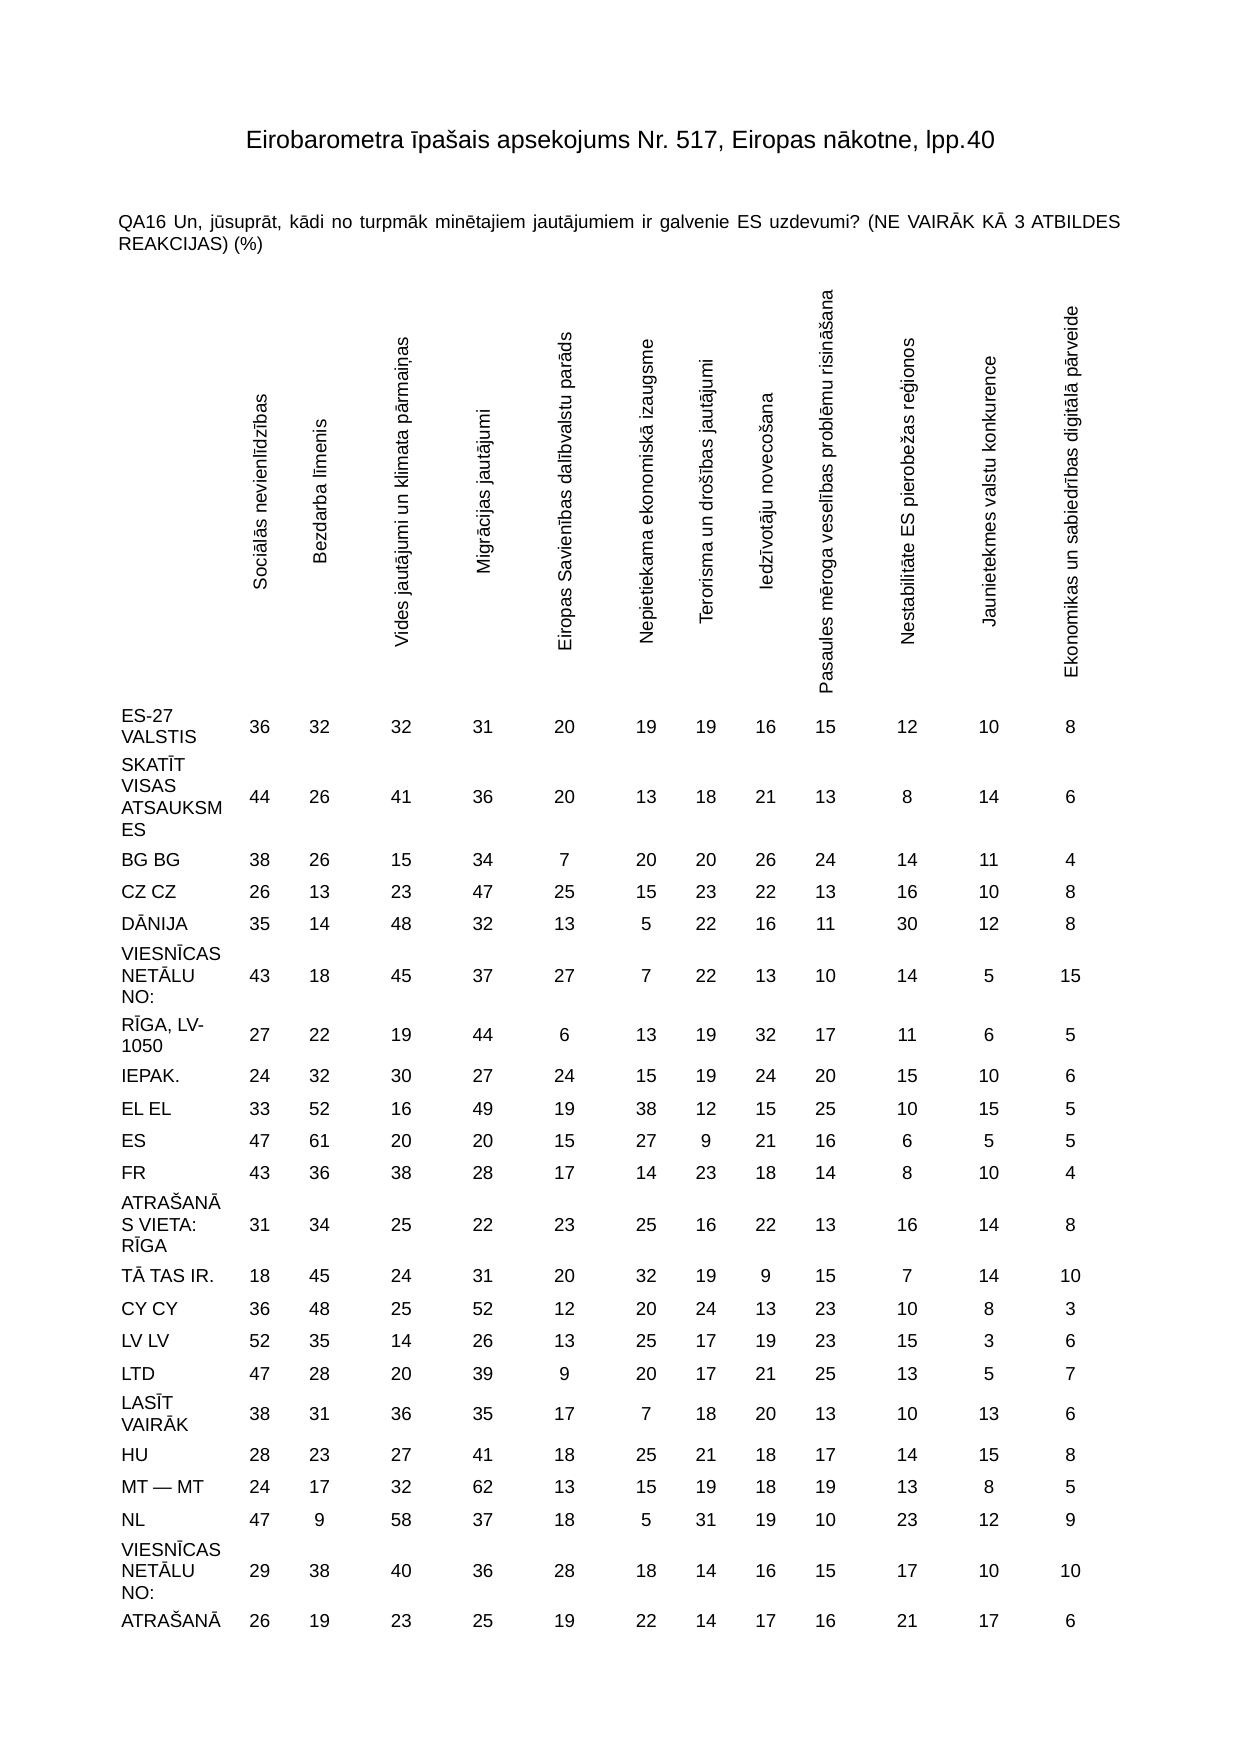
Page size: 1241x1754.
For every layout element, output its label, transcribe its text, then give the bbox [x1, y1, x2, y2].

table_cell 14 [959, 751, 1018, 843]
table_cell 21 [736, 1124, 795, 1157]
table_cell 12 [959, 908, 1018, 940]
table_cell 62 [453, 1471, 512, 1503]
table_cell 25 [616, 1438, 676, 1471]
table_cell 16 [676, 1189, 736, 1260]
table_cell 27 [349, 1438, 453, 1471]
table_cell 31 [453, 1260, 512, 1292]
table_cell 8 [855, 751, 959, 843]
table_cell 14 [959, 1189, 1018, 1260]
table_cell 22 [616, 1606, 676, 1636]
table_cell 16 [349, 1092, 453, 1124]
table_cell 6 [1019, 1606, 1122, 1636]
table_cell 26 [290, 751, 349, 843]
table_cell 27 [453, 1060, 512, 1092]
table_cell 14 [616, 1157, 676, 1189]
table_cell 19 [736, 1503, 795, 1535]
table_cell 8 [959, 1292, 1018, 1324]
table_cell 5 [959, 940, 1018, 1011]
table_cell BG BG [118, 843, 229, 875]
table_cell 22 [290, 1011, 349, 1059]
table_cell 11 [855, 1011, 959, 1059]
table_cell 32 [349, 1471, 453, 1503]
table_cell 3 [959, 1325, 1018, 1357]
table_cell 26 [230, 1606, 289, 1636]
table_cell 14 [676, 1535, 736, 1606]
table_header Eiropas Savienības dalībvalstu parāds [513, 282, 616, 702]
table_cell 31 [453, 702, 512, 751]
table_cell 13 [795, 1389, 855, 1438]
table_cell 15 [1019, 940, 1122, 1011]
table_cell 13 [795, 875, 855, 908]
table_cell ATRAŠANĀS VIETA: RĪGA [118, 1189, 229, 1260]
table_cell 22 [676, 940, 736, 1011]
table_cell 13 [795, 1189, 855, 1260]
table_cell 33 [230, 1092, 289, 1124]
table_cell 52 [453, 1292, 512, 1324]
table_cell 15 [959, 1092, 1018, 1124]
table_cell 12 [513, 1292, 616, 1324]
table_cell 10 [959, 1060, 1018, 1092]
table_cell 13 [616, 751, 676, 843]
table_header Bezdarba līmenis [290, 282, 349, 702]
table_cell 27 [230, 1011, 289, 1059]
table_cell 23 [349, 1606, 453, 1636]
table_cell IEPAK. [118, 1060, 229, 1092]
table_cell 8 [1019, 908, 1122, 940]
table_cell 22 [736, 1189, 795, 1260]
table_cell 10 [855, 1389, 959, 1438]
table_cell 17 [736, 1606, 795, 1636]
table_cell 30 [349, 1060, 453, 1092]
table_cell 22 [453, 1189, 512, 1260]
table_cell VIESNĪCAS NETĀLU NO: [118, 940, 229, 1011]
table_cell 24 [349, 1260, 453, 1292]
table_cell 20 [795, 1060, 855, 1092]
table_cell 31 [676, 1503, 736, 1535]
table_cell 5 [1019, 1092, 1122, 1124]
table_cell 8 [1019, 1189, 1122, 1260]
table_cell 31 [290, 1389, 349, 1438]
table_cell 36 [290, 1157, 349, 1189]
table_cell 19 [616, 702, 676, 751]
table_cell 15 [736, 1092, 795, 1124]
table_cell 47 [230, 1357, 289, 1389]
table_cell 34 [453, 843, 512, 875]
table_cell 23 [290, 1438, 349, 1471]
table_cell 16 [736, 908, 795, 940]
table_cell 5 [1019, 1471, 1122, 1503]
table_cell CZ CZ [118, 875, 229, 908]
table_cell 37 [453, 1503, 512, 1535]
table_cell 15 [616, 875, 676, 908]
table_cell ES-27 VALSTIS [118, 702, 229, 751]
table_cell 48 [349, 908, 453, 940]
table_cell 24 [736, 1060, 795, 1092]
table_cell HU [118, 1438, 229, 1471]
table_cell 23 [676, 875, 736, 908]
table_cell 15 [795, 1260, 855, 1292]
table_cell 25 [513, 875, 616, 908]
table_cell LASĪT VAIRĀK [118, 1389, 229, 1438]
table_cell 13 [855, 1471, 959, 1503]
table_cell 25 [795, 1092, 855, 1124]
table_cell 49 [453, 1092, 512, 1124]
table_cell 36 [349, 1389, 453, 1438]
table_cell 32 [736, 1011, 795, 1059]
table_cell 45 [290, 1260, 349, 1292]
table_cell 7 [855, 1260, 959, 1292]
table_cell 20 [513, 702, 616, 751]
table_header Terorisma un drošības jautājumi [676, 282, 736, 702]
table_cell 6 [1019, 1325, 1122, 1357]
table_cell 14 [855, 843, 959, 875]
table_cell 23 [349, 875, 453, 908]
table_cell 12 [855, 702, 959, 751]
table_cell 10 [1019, 1535, 1122, 1606]
table_cell 39 [453, 1357, 512, 1389]
table_cell 6 [1019, 1389, 1122, 1438]
table_cell 14 [676, 1606, 736, 1636]
table_cell 20 [616, 1292, 676, 1324]
table_cell 20 [349, 1357, 453, 1389]
table_cell 38 [616, 1092, 676, 1124]
table_cell 13 [513, 1471, 616, 1503]
table_cell 32 [453, 908, 512, 940]
table_cell 14 [290, 908, 349, 940]
table_cell 41 [349, 751, 453, 843]
table_cell 20 [513, 1260, 616, 1292]
table_cell 20 [676, 843, 736, 875]
table_header Nestabilitāte ES pierobežas reģionos [855, 282, 959, 702]
table_cell 38 [349, 1157, 453, 1189]
table_cell 17 [959, 1606, 1018, 1636]
table_cell 15 [513, 1124, 616, 1157]
table_header Jaunietekmes valstu konkurence [959, 282, 1018, 702]
table_cell 28 [290, 1357, 349, 1389]
table_cell 11 [795, 908, 855, 940]
table_cell 19 [676, 1260, 736, 1292]
table_cell 23 [676, 1157, 736, 1189]
table_cell 15 [616, 1060, 676, 1092]
table_cell 32 [290, 1060, 349, 1092]
table_cell 27 [616, 1124, 676, 1157]
table_cell 47 [230, 1503, 289, 1535]
table_cell 8 [959, 1471, 1018, 1503]
table_cell 19 [349, 1011, 453, 1059]
table_cell 32 [349, 702, 453, 751]
table_cell 10 [1019, 1260, 1122, 1292]
table_cell 6 [959, 1011, 1018, 1059]
table_header Ekonomikas un sabiedrības digitālā pārveide [1019, 282, 1122, 702]
table_cell 17 [290, 1471, 349, 1503]
table_cell 23 [795, 1325, 855, 1357]
table_header Sociālās nevienlīdzības [230, 282, 289, 702]
table_cell 19 [513, 1606, 616, 1636]
table_cell 16 [795, 1606, 855, 1636]
table_cell 13 [513, 1325, 616, 1357]
text QA16 Un, jūsuprāt, kādi no turpmāk minētajiem jautājumiem ir galvenie ES uzdevumi? (NE VAIRĀK KĀ 3 ATBILDES REAKCIJAS) (%) [118, 211, 1122, 254]
table_cell 23 [513, 1189, 616, 1260]
table_cell 13 [616, 1011, 676, 1059]
table_cell 20 [616, 843, 676, 875]
table_cell 10 [795, 940, 855, 1011]
table_cell 17 [855, 1535, 959, 1606]
table_cell 24 [230, 1060, 289, 1092]
table_cell 7 [616, 940, 676, 1011]
table_cell 8 [1019, 875, 1122, 908]
table_cell 5 [1019, 1124, 1122, 1157]
table_cell 10 [959, 1157, 1018, 1189]
table_cell 21 [736, 751, 795, 843]
table_cell RĪGA, LV-1050 [118, 1011, 229, 1059]
table_cell 28 [230, 1438, 289, 1471]
table_cell 9 [676, 1124, 736, 1157]
table_cell 19 [795, 1471, 855, 1503]
table_cell 16 [736, 1535, 795, 1606]
table_cell 36 [453, 751, 512, 843]
table_cell 38 [230, 843, 289, 875]
table_cell 14 [795, 1157, 855, 1189]
table_cell EL EL [118, 1092, 229, 1124]
table_cell 18 [736, 1157, 795, 1189]
table_cell 15 [616, 1471, 676, 1503]
table_cell 15 [795, 1535, 855, 1606]
table_header [118, 282, 229, 702]
table_cell CY CY [118, 1292, 229, 1324]
table_cell 44 [230, 751, 289, 843]
table_cell 7 [513, 843, 616, 875]
table_cell 52 [290, 1092, 349, 1124]
table_cell 31 [230, 1189, 289, 1260]
table_cell 44 [453, 1011, 512, 1059]
table_cell 6 [513, 1011, 616, 1059]
table_cell 52 [230, 1325, 289, 1357]
table_cell 20 [616, 1357, 676, 1389]
table_cell 4 [1019, 843, 1122, 875]
table_cell 15 [855, 1325, 959, 1357]
table_cell 16 [855, 875, 959, 908]
table_cell 25 [453, 1606, 512, 1636]
table_cell MT — MT [118, 1471, 229, 1503]
table_cell 5 [616, 1503, 676, 1535]
table_cell 17 [676, 1325, 736, 1357]
table_cell 18 [616, 1535, 676, 1606]
table_cell 22 [676, 908, 736, 940]
table_cell 36 [453, 1535, 512, 1606]
table_cell 47 [453, 875, 512, 908]
table_cell 14 [855, 1438, 959, 1471]
table_cell 43 [230, 1157, 289, 1189]
table_cell 35 [453, 1389, 512, 1438]
table_cell 8 [1019, 1438, 1122, 1471]
table_cell 6 [855, 1124, 959, 1157]
table_cell ES [118, 1124, 229, 1157]
table_cell 19 [676, 1471, 736, 1503]
table_cell 28 [453, 1157, 512, 1189]
table_header Iedzīvotāju novecošana [736, 282, 795, 702]
table_cell 26 [736, 843, 795, 875]
table_cell 23 [795, 1292, 855, 1324]
table_cell 16 [736, 702, 795, 751]
table_cell 18 [676, 751, 736, 843]
table_cell 32 [290, 702, 349, 751]
table_cell 20 [513, 751, 616, 843]
table_cell 3 [1019, 1292, 1122, 1324]
table_cell 14 [349, 1325, 453, 1357]
table_cell 35 [290, 1325, 349, 1357]
table_cell 5 [1019, 1011, 1122, 1059]
table_cell 18 [513, 1438, 616, 1471]
table_cell 29 [230, 1535, 289, 1606]
table_cell 17 [513, 1157, 616, 1189]
table_cell 36 [230, 1292, 289, 1324]
table_cell 37 [453, 940, 512, 1011]
table_cell 10 [855, 1092, 959, 1124]
table_cell 26 [290, 843, 349, 875]
table_cell 13 [736, 1292, 795, 1324]
table_cell 21 [676, 1438, 736, 1471]
table_cell 8 [1019, 702, 1122, 751]
table_cell 25 [616, 1189, 676, 1260]
table_cell 15 [855, 1060, 959, 1092]
table_cell 7 [616, 1389, 676, 1438]
table_cell 13 [290, 875, 349, 908]
table_cell 15 [959, 1438, 1018, 1471]
table_cell LV LV [118, 1325, 229, 1357]
table_cell 5 [959, 1124, 1018, 1157]
table_cell 45 [349, 940, 453, 1011]
table_cell 17 [795, 1011, 855, 1059]
table_cell 48 [290, 1292, 349, 1324]
table_cell 15 [795, 702, 855, 751]
table_cell 25 [349, 1292, 453, 1324]
table_cell 18 [230, 1260, 289, 1292]
table_cell 20 [349, 1124, 453, 1157]
table_cell 10 [959, 875, 1018, 908]
table_cell 58 [349, 1503, 453, 1535]
table_cell 24 [230, 1471, 289, 1503]
table_cell 38 [290, 1535, 349, 1606]
table_cell DĀNIJA [118, 908, 229, 940]
table_cell 10 [959, 702, 1018, 751]
table_cell 18 [676, 1389, 736, 1438]
table_cell 32 [616, 1260, 676, 1292]
table_cell SKATĪT VISAS ATSAUKSMES [118, 751, 229, 843]
table_cell 41 [453, 1438, 512, 1471]
table_cell 19 [736, 1325, 795, 1357]
table_header Pasaules mēroga veselības problēmu risināšana [795, 282, 855, 702]
table_cell 28 [513, 1535, 616, 1606]
table_cell 19 [676, 1011, 736, 1059]
table_cell NL [118, 1503, 229, 1535]
table_cell 34 [290, 1189, 349, 1260]
table_cell 27 [513, 940, 616, 1011]
table_cell 19 [290, 1606, 349, 1636]
table_cell VIESNĪCAS NETĀLU NO: [118, 1535, 229, 1606]
table_cell 7 [1019, 1357, 1122, 1389]
table_cell 22 [736, 875, 795, 908]
table_cell ATRAŠANĀ [118, 1606, 229, 1636]
table_cell 6 [1019, 1060, 1122, 1092]
table_cell 5 [616, 908, 676, 940]
table_cell 21 [855, 1606, 959, 1636]
table_cell 9 [736, 1260, 795, 1292]
table_cell 17 [513, 1389, 616, 1438]
table_cell 25 [795, 1357, 855, 1389]
table_cell 25 [349, 1189, 453, 1260]
table_cell FR [118, 1157, 229, 1189]
table_cell 43 [230, 940, 289, 1011]
table_cell 10 [959, 1535, 1018, 1606]
table_cell 14 [959, 1260, 1018, 1292]
table_cell 38 [230, 1389, 289, 1438]
table_cell 8 [855, 1157, 959, 1189]
table_cell 16 [795, 1124, 855, 1157]
table_cell 13 [795, 751, 855, 843]
table_cell 47 [230, 1124, 289, 1157]
table_cell 10 [795, 1503, 855, 1535]
table_cell 13 [959, 1389, 1018, 1438]
table_cell 24 [676, 1292, 736, 1324]
table_cell TĀ TAS IR. [118, 1260, 229, 1292]
table_cell 11 [959, 843, 1018, 875]
table_cell 18 [736, 1471, 795, 1503]
table_cell 35 [230, 908, 289, 940]
table_header Vides jautājumi un klimata pārmaiņas [349, 282, 453, 702]
table_cell 30 [855, 908, 959, 940]
table_cell 25 [616, 1325, 676, 1357]
table_cell 19 [676, 702, 736, 751]
table_cell 19 [676, 1060, 736, 1092]
table_cell 18 [736, 1438, 795, 1471]
table_header Migrācijas jautājumi [453, 282, 512, 702]
table_cell 14 [855, 940, 959, 1011]
table_cell 18 [290, 940, 349, 1011]
table_cell 9 [513, 1357, 616, 1389]
table_cell 21 [736, 1357, 795, 1389]
table_cell 12 [959, 1503, 1018, 1535]
table_cell 40 [349, 1535, 453, 1606]
table_cell 13 [855, 1357, 959, 1389]
table_cell 5 [959, 1357, 1018, 1389]
table_cell 20 [453, 1124, 512, 1157]
table_cell 16 [855, 1189, 959, 1260]
table_cell 9 [290, 1503, 349, 1535]
table_cell 36 [230, 702, 289, 751]
table_cell 23 [855, 1503, 959, 1535]
table_cell 9 [1019, 1503, 1122, 1535]
table_header Nepietiekama ekonomiskā izaugsme [616, 282, 676, 702]
table_cell 15 [349, 843, 453, 875]
table_cell 61 [290, 1124, 349, 1157]
table_cell 24 [513, 1060, 616, 1092]
table_cell 12 [676, 1092, 736, 1124]
table_cell 6 [1019, 751, 1122, 843]
table_cell 17 [676, 1357, 736, 1389]
table_cell 26 [230, 875, 289, 908]
table_cell 13 [736, 940, 795, 1011]
table_cell 20 [736, 1389, 795, 1438]
table_cell 4 [1019, 1157, 1122, 1189]
table_cell 18 [513, 1503, 616, 1535]
table_cell 17 [795, 1438, 855, 1471]
table_cell 10 [855, 1292, 959, 1324]
table_cell 19 [513, 1092, 616, 1124]
table_cell LTD [118, 1357, 229, 1389]
table_cell 13 [513, 908, 616, 940]
table_cell 24 [795, 843, 855, 875]
table_cell 26 [453, 1325, 512, 1357]
